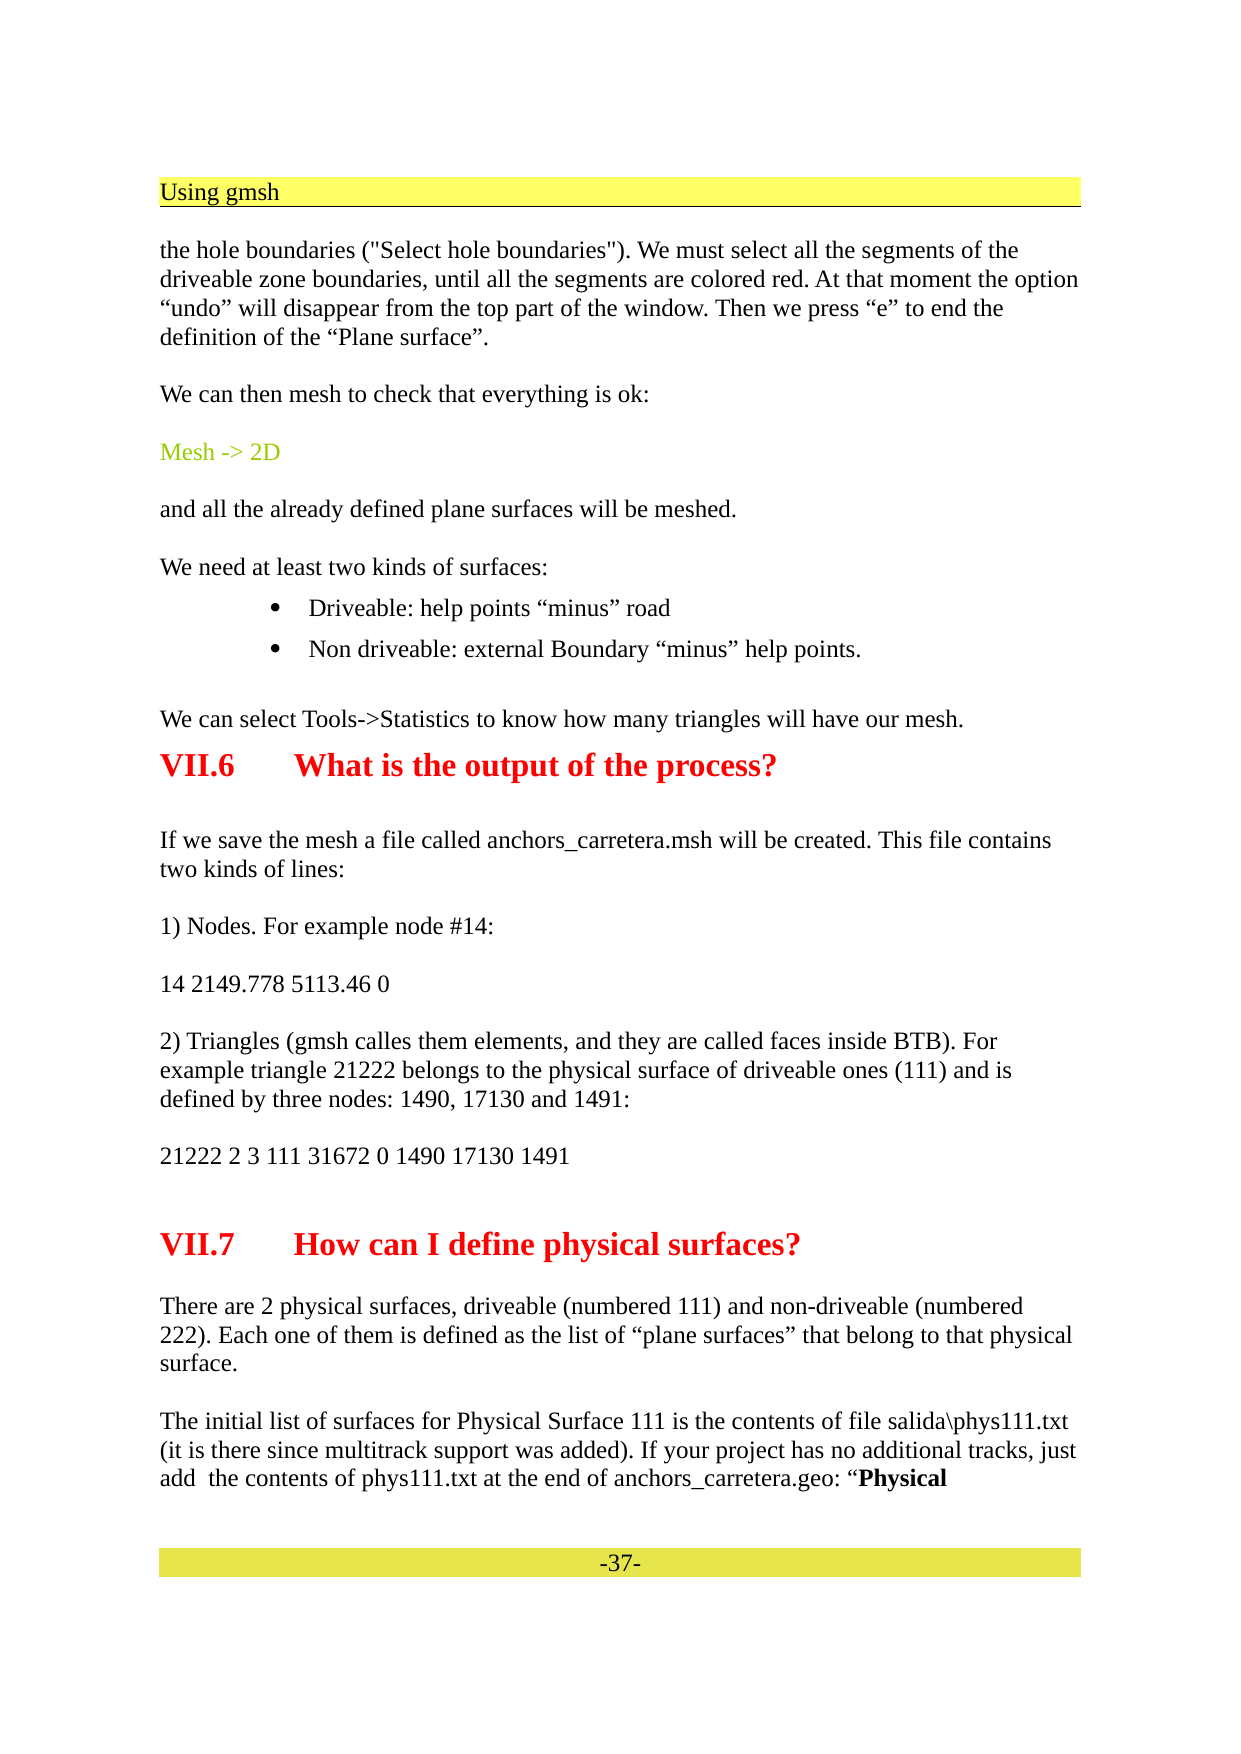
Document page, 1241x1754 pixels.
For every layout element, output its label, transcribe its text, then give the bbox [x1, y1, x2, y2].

text There are 2 physical surfaces, driveable (numbered 111) and non-driveable (numbered 222). Each one of them is defined as the list of “plane surfaces” that belong to that physical surface. The initial list of surfaces for Physical Surface 111 is the contents of file salida\phys111.txt (it is there since multitrack support was added). If your project has no additional tracks, just add the contents of phys111.txt at the end of anchors_carretera.geo: “Physical [159, 1291, 1081, 1492]
list Driveable: help points “minus” road [271, 593, 1081, 622]
list Non driveable: external Boundary “minus” help points. [271, 634, 1081, 663]
subtitle What is the output of the process? [159, 746, 1081, 784]
text We can select Tools->Statistics to know how many triangles will have our mesh. [159, 676, 1081, 733]
subtitle How can I define physical surfaces? [159, 1224, 1081, 1262]
text If we save the mesh a file called anchors_carretera.msh will be created. This file contains two kinds of lines: 1) Nodes. For example node #14: 14 2149.778 5113.46 0 2) Triangles (gmsh calles them elements, and they are called faces inside BTB). For example triangle 21222 belongs to the physical surface of driveable ones (111) and is defined by three nodes: 1490, 17130 and 1491: 21222 2 3 111 31672 0 1490 17130 1491 [159, 825, 1081, 1170]
text the hole boundaries ("Select hole boundaries"). We must select all the segments of the driveable zone boundaries, until all the segments are colored red. At that moment the option “undo” will disappear from the top part of the window. Then we press “e” to end the definition of the “Plane surface”. We can then mesh to check that everything is ok: Mesh -> 2D and all the already defined plane surfaces will be meshed. We need at least two kinds of surfaces: [159, 236, 1081, 581]
